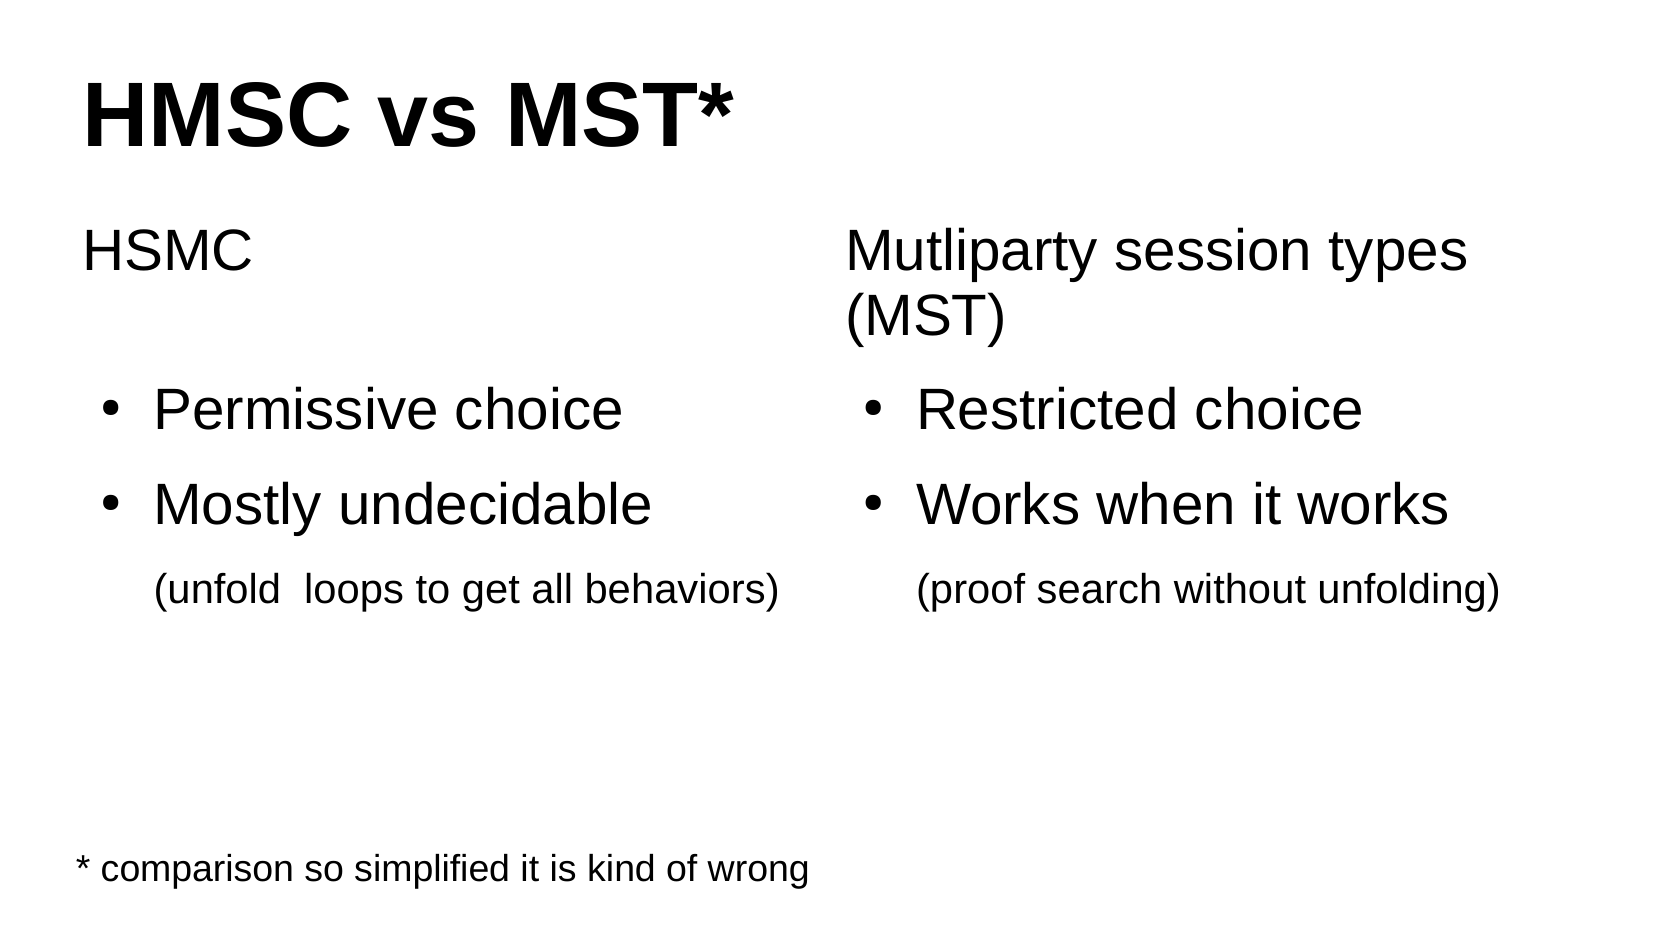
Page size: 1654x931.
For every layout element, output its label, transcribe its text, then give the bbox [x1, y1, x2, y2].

list HSMC Permissive choice Mostly undecidable (unfold loops to get all behaviors) [82, 217, 809, 758]
title HMSC vs MST* [82, 37, 1571, 193]
list Mutliparty session types (MST) Restricted choice Works when it works (proof search without unfolding) [845, 217, 1572, 758]
text_box * comparison so simplified it is kind of wrong [61, 840, 826, 897]
